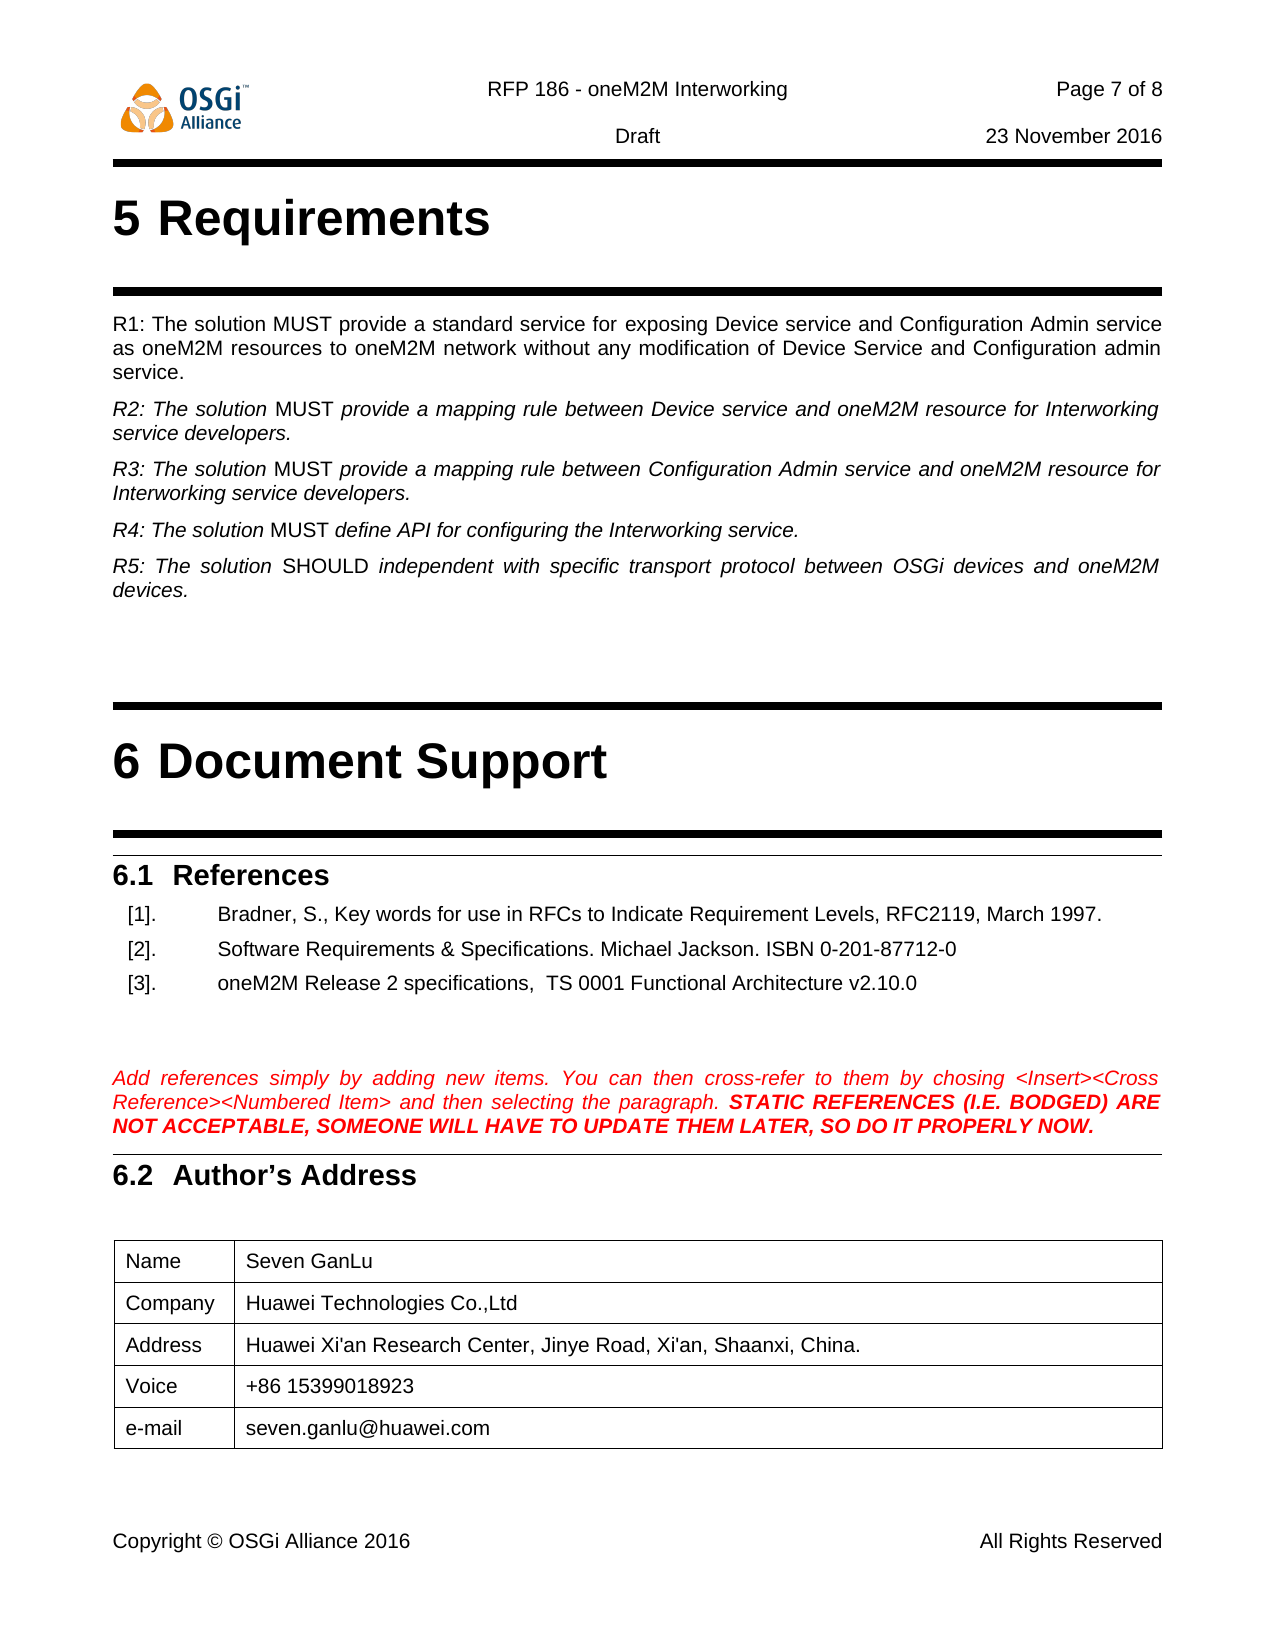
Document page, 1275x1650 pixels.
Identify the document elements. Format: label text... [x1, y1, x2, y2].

text R2: The solution MUST provide a mapping rule between Device service and oneM2M resource for Interworking service developers. [112, 397, 1162, 444]
table_cell Huawei Technologies Co.,Ltd [235, 1283, 1162, 1323]
text R5: The solution SHOULD independent with specific transport protocol between OSGi devices and oneM2M devices. [112, 554, 1162, 602]
table_cell e-mail [115, 1408, 234, 1448]
text R3: The solution MUST provide a mapping rule between Configuration Admin service and oneM2M resource for Interworking service developers. [112, 457, 1162, 505]
subtitle References [112, 856, 1162, 892]
table_cell +86 15399018923 [235, 1366, 1162, 1407]
table_cell seven.ganlu@huawei.com [235, 1408, 1162, 1448]
table_header Seven GanLu [235, 1241, 1162, 1282]
picture [113, 76, 257, 140]
table_header Name [115, 1241, 234, 1282]
list oneM2M Release 2 specifications, TS 0001 Functional Architecture v2.10.0 [127, 971, 1162, 995]
table_cell Company [115, 1283, 234, 1323]
subtitle Document Support [112, 703, 1162, 838]
list Software Requirements & Specifications. Michael Jackson. ISBN 0-201-87712-0 [127, 937, 1162, 961]
text R1: The solution MUST provide a standard service for exposing Device service and Configuration Admin service as oneM2M resources to oneM2M network without any modification of Device Service and Configuration admin service. [112, 312, 1162, 384]
subtitle Author’s Address [112, 1155, 1162, 1191]
table_cell Address [115, 1324, 234, 1365]
text R4: The solution MUST define API for configuring the Interworking service. [112, 517, 1162, 541]
subtitle Requirements [112, 160, 1162, 296]
text Add references simply by adding new items. You can then cross-refer to them by chosing <Insert><Cross Reference><Numbered Item> and then selecting the paragraph. STATIC REFERENCES (I.E. BODGED) ARE NOT ACCEPTABLE, SOMEONE WILL HAVE TO UPDATE THEM LATER, SO DO IT PROPERLY NOW. [112, 1066, 1162, 1138]
table_cell Voice [115, 1366, 234, 1407]
list Bradner, S., Key words for use in RFCs to Indicate Requirement Levels, RFC2119, March 1997. [127, 902, 1162, 926]
table_cell Huawei Xi'an Research Center, Jinye Road, Xi'an, Shaanxi, China. [235, 1324, 1162, 1365]
